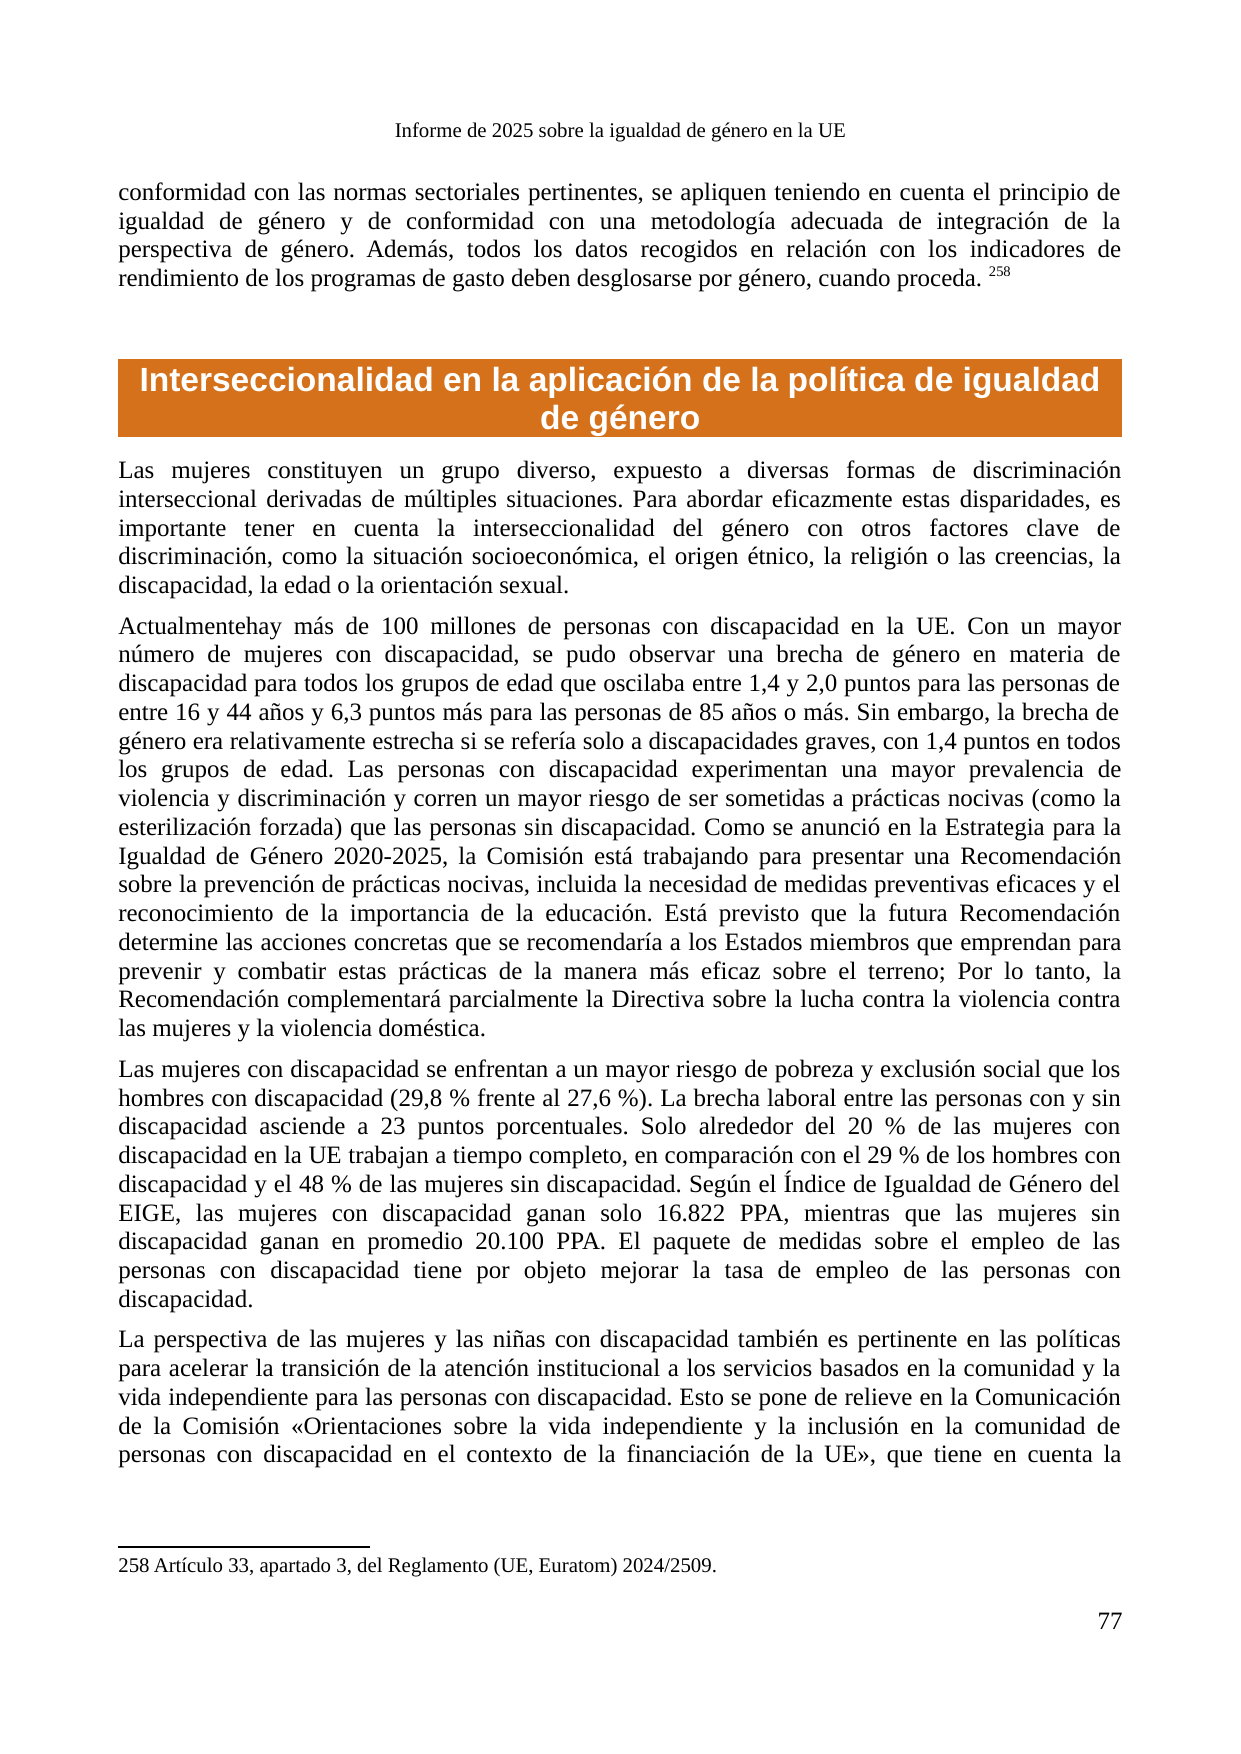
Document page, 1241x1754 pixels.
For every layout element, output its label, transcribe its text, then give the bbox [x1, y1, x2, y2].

text Actualmentehay más de 100 millones de personas con discapacidad en la UE. Con un mayor número de mujeres con discapacidad, se pudo observar una brecha de género en materia de discapacidad para todos los grupos de edad que oscilaba entre 1,4 y 2,0 puntos para las personas de entre 16 y 44 años y 6,3 puntos más para las personas de 85 años o más. Sin embargo, la brecha de género era relativamente estrecha si se refería solo a discapacidades graves, con 1,4 puntos en todos los grupos de edad. Las personas con discapacidad experimentan una mayor prevalencia de violencia y discriminación y corren un mayor riesgo de ser sometidas a prácticas nocivas (como la esterilización forzada) que las personas sin discapacidad. Como se anunció en la Estrategia para la Igualdad de Género 2020-2025, la Comisión está trabajando para presentar una Recomendación sobre la prevención de prácticas nocivas, incluida la necesidad de medidas preventivas eficaces y el reconocimiento de la importancia de la educación. Está previsto que la futura Recomendación determine las acciones concretas que se recomendaría a los Estados miembros que emprendan para prevenir y combatir estas prácticas de la manera más eficaz sobre el terreno; Por lo tanto, la Recomendación complementará parcialmente la Directiva sobre la lucha contra la violencia contra las mujeres y la violencia doméstica. [118, 611, 1122, 1042]
text Las mujeres con discapacidad se enfrentan a un mayor riesgo de pobreza y exclusión social que los hombres con discapacidad (29,8 % frente al 27,6 %). La brecha laboral entre las personas con y sin discapacidad asciende a 23 puntos porcentuales. Solo alrededor del 20 % de las mujeres con discapacidad en la UE trabajan a tiempo completo, en comparación con el 29 % de los hombres con discapacidad y el 48 % de las mujeres sin discapacidad. Según el Índice de Igualdad de Género del EIGE, las mujeres con discapacidad ganan solo 16.822 PPA, mientras que las mujeres sin discapacidad ganan en promedio 20.100 PPA. El paquete de medidas sobre el empleo de las personas con discapacidad tiene por objeto mejorar la tasa de empleo de las personas con discapacidad. [118, 1054, 1122, 1313]
text Las mujeres constituyen un grupo diverso, expuesto a diversas formas de discriminación interseccional derivadas de múltiples situaciones. Para abordar eficazmente estas disparidades, es importante tener en cuenta la interseccionalidad del género con otros factores clave de discriminación, como la situación socioeconómica, el origen étnico, la religión o las creencias, la discapacidad, la edad o la orientación sexual. [118, 455, 1122, 599]
subtitle Interseccionalidad en la aplicación de la política de igualdad de género [118, 359, 1122, 437]
text La perspectiva de las mujeres y las niñas con discapacidad también es pertinente en las políticas para acelerar la transición de la atención institucional a los servicios basados en la comunidad y la vida independiente para las personas con discapacidad. Esto se pone de relieve en la Comunicación de la Comisión «Orientaciones sobre la vida independiente y la inclusión en la comunidad de personas con discapacidad en el contexto de la financiación de la UE», que tiene en cuenta la [118, 1324, 1122, 1468]
text conformidad con las normas sectoriales pertinentes, se apliquen teniendo en cuenta el principio de igualdad de género y de conformidad con una metodología adecuada de integración de la perspectiva de género. Además, todos los datos recogidos en relación con los indicadores de rendimiento de los programas de gasto deben desglosarse por género, cuando proceda. [118, 177, 1122, 292]
text Artículo 33, apartado 3, del Reglamento (UE, Euratom) 2024/2509. [118, 1553, 1122, 1577]
